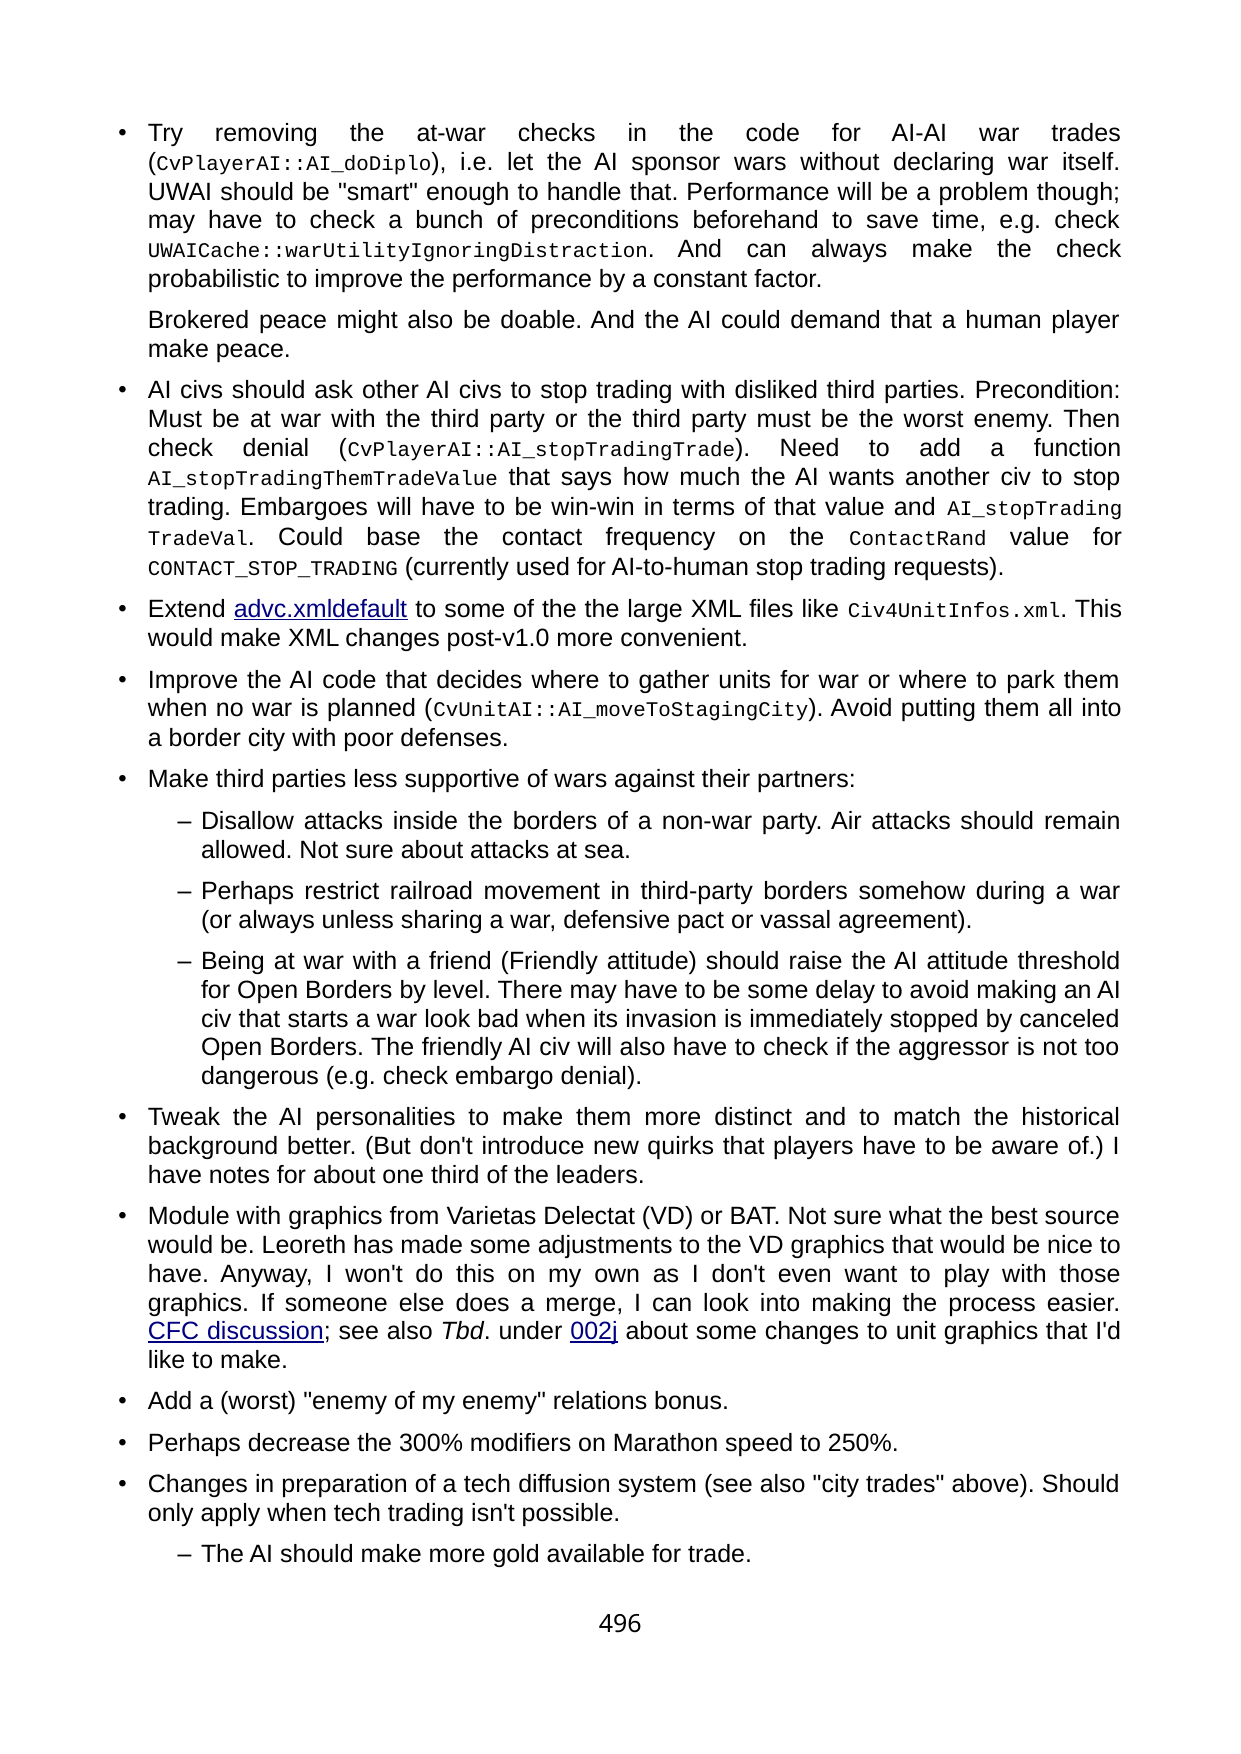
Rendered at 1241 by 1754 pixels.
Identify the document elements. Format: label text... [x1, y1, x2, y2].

list Add a (worst) "enemy of my enemy" relations bonus. [118, 1386, 1122, 1415]
list Make third parties less supportive of wars against their partners: [118, 764, 1122, 793]
list Extend advc.xmldefault to some of the the large XML files like Civ4UnitInfos.xml. This would make XML changes post-v1.0 more convenient. [118, 594, 1122, 652]
list Improve the AI code that decides where to gather units for war or where to park them when no war is planned (CvUnitAI::AI_moveToStagingCity). Avoid putting them all into a border city with poor defenses. [118, 664, 1122, 752]
list Brokered peace might also be doable. And the AI could demand that a human player make peace. [118, 305, 1122, 363]
list Perhaps restrict railroad movement in third-party borders somehow during a war (or always unless sharing a war, defensive pact or vassal agreement). [177, 876, 1122, 933]
list Try removing the at-war checks in the code for AI-AI war trades (CvPlayerAI::AI_doDiplo), i.e. let the AI sponsor wars without declaring war itself. UWAI should be "smart" enough to handle that. Performance will be a problem though; may have to check a bunch of preconditions beforehand to save time, e.g. check UWAICache::warUtilityIgnoringDistraction. And can always make the check probabilistic to improve the performance by a constant factor. [118, 118, 1122, 293]
list Module with graphics from Varietas Delectat (VD) or BAT. Not sure what the best source would be. Leoreth has made some adjustments to the VD graphics that would be nice to have. Anyway, I won't do this on my own as I don't even want to play with those graphics. If someone else does a merge, I can look into making the process easier. CFC discussion; see also Tbd. under 002j about some changes to unit graphics that I'd like to make. [118, 1201, 1122, 1374]
list Perhaps decrease the 300% modifiers on Marathon speed to 250%. [118, 1428, 1122, 1456]
list Tweak the AI personalities to make them more distinct and to match the historical background better. (But don't introduce new quirks that players have to be aware of.) I have notes for about one third of the leaders. [118, 1102, 1122, 1189]
list The AI should make more gold available for trade. [177, 1539, 1122, 1568]
list Changes in preparation of a tech diffusion system (see also "city trades" above). Should only apply when tech trading isn't possible. [118, 1469, 1122, 1527]
list Disallow attacks inside the borders of a non-war party. Air attacks should remain allowed. Not sure about attacks at sea. [177, 806, 1122, 863]
list AI civs should ask other AI civs to stop trading with disliked third parties. Precondition: Must be at war with the third party or the third party must be the worst enemy. Then check denial (CvPlayerAI::AI_stopTradingTrade). Need to add a function AI_stopTradingThemTradeValue that says how much the AI wants another civ to stop trading. Embargoes will have to be win-win in terms of that value and AI_stopTrading TradeVal. Could base the contact frequency on the ContactRand value for CONTACT_STOP_TRADING (currently used for AI-to-human stop trading requests). [118, 375, 1122, 581]
list Being at war with a friend (Friendly attitude) should raise the AI attitude threshold for Open Borders by level. There may have to be some delay to avoid making an AI civ that starts a war look bad when its invasion is immediately stopped by canceled Open Borders. The friendly AI civ will also have to check if the aggressor is not too dangerous (e.g. check embargo denial). [177, 946, 1122, 1090]
